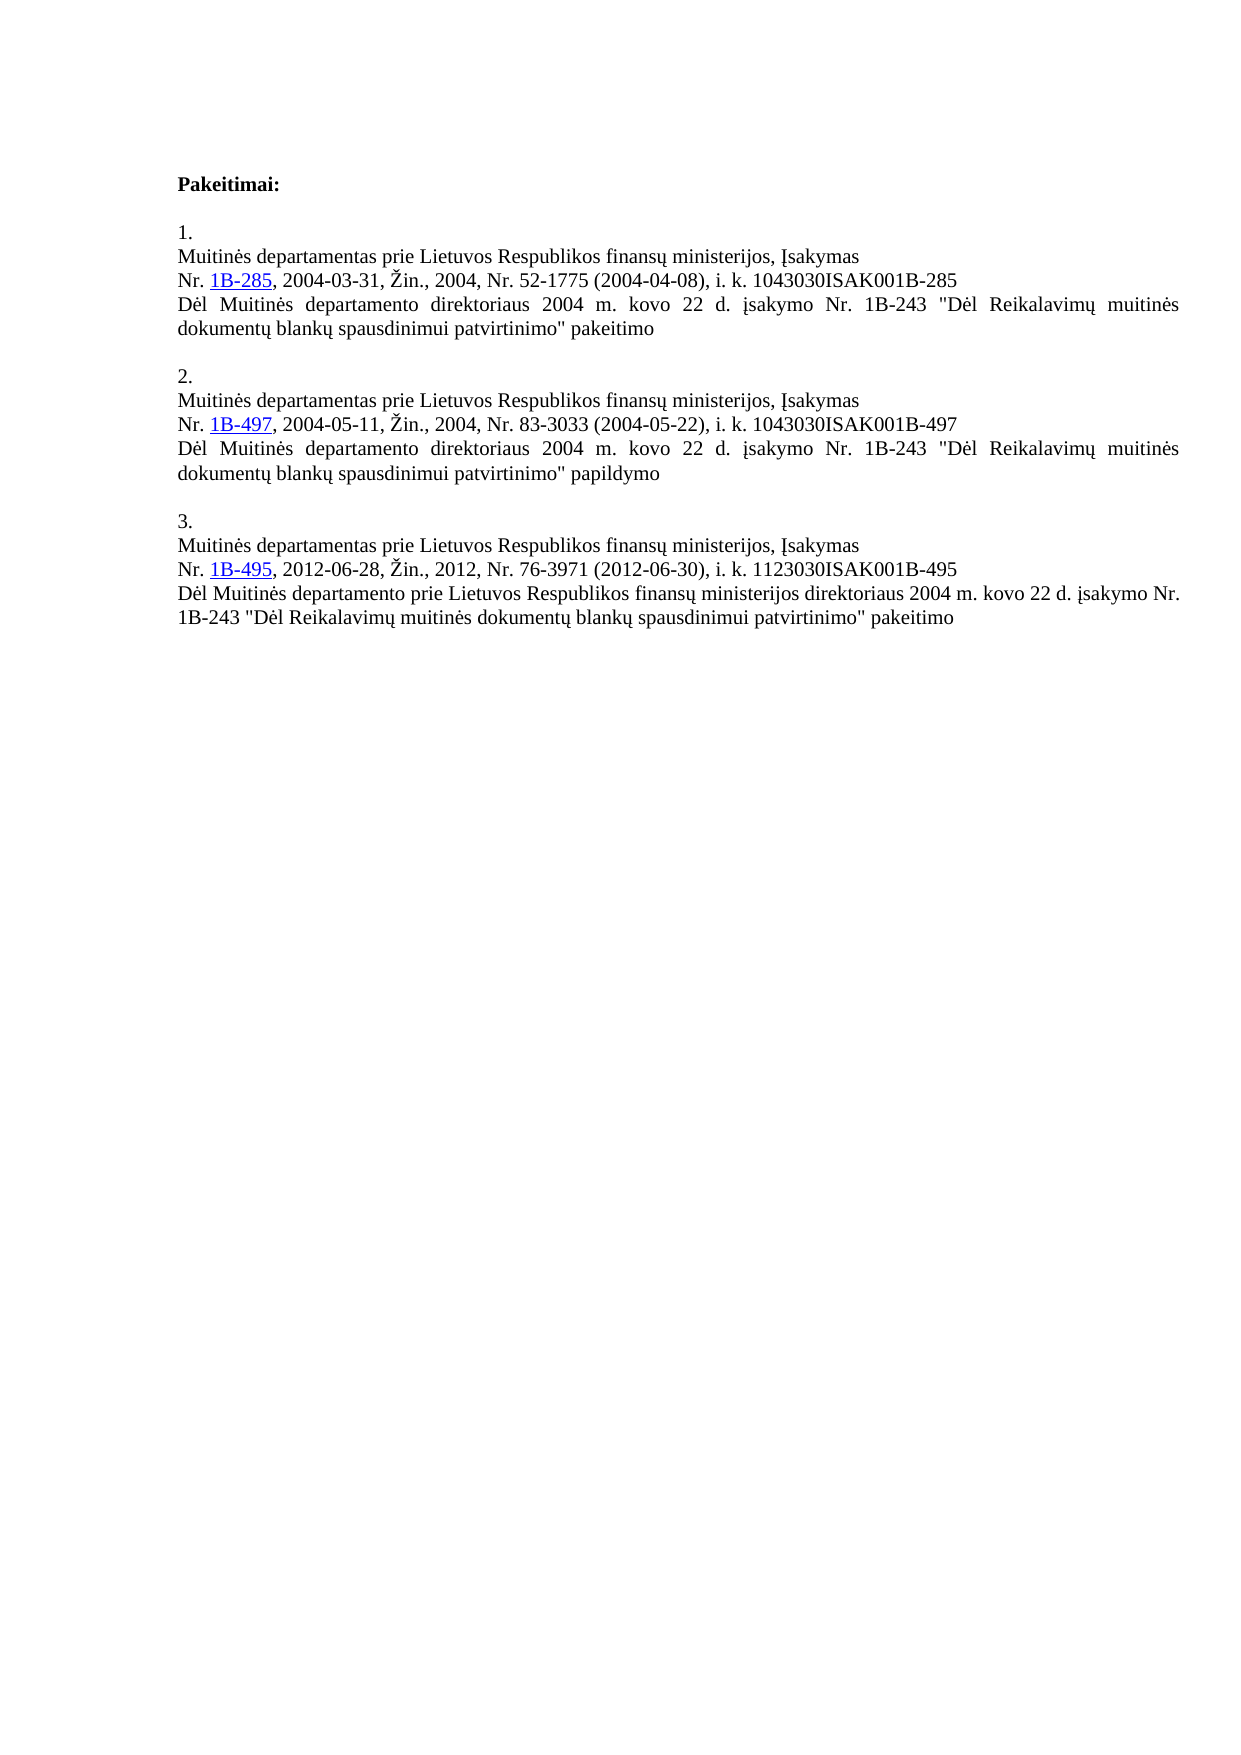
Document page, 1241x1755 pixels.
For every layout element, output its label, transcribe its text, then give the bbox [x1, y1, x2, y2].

text 2. [177, 364, 1181, 388]
text Nr. 1B-495, 2012-06-28, Žin., 2012, Nr. 76-3971 (2012-06-30), i. k. 1123030ISAK001B-495 [177, 557, 1181, 581]
text Muitinės departamentas prie Lietuvos Respublikos finansų ministerijos, Įsakymas [177, 388, 1181, 412]
text Nr. 1B-497, 2004-05-11, Žin., 2004, Nr. 83-3033 (2004-05-22), i. k. 1043030ISAK001B-497 [177, 412, 1181, 436]
text Dėl Muitinės departamento direktoriaus 2004 m. kovo 22 d. įsakymo Nr. 1B-243 "Dėl Reikalavimų muitinės dokumentų blankų spausdinimui patvirtinimo" papildymo [177, 436, 1181, 484]
text 3. [177, 508, 1181, 533]
text Pakeitimai: [177, 172, 1181, 196]
text Dėl Muitinės departamento prie Lietuvos Respublikos finansų ministerijos direktoriaus 2004 m. kovo 22 d. įsakymo Nr. 1B-243 "Dėl Reikalavimų muitinės dokumentų blankų spausdinimui patvirtinimo" pakeitimo [177, 581, 1181, 629]
text Nr. 1B-285, 2004-03-31, Žin., 2004, Nr. 52-1775 (2004-04-08), i. k. 1043030ISAK001B-285 [177, 268, 1181, 292]
text Dėl Muitinės departamento direktoriaus 2004 m. kovo 22 d. įsakymo Nr. 1B-243 "Dėl Reikalavimų muitinės dokumentų blankų spausdinimui patvirtinimo" pakeitimo [177, 292, 1181, 340]
text 1. [177, 220, 1181, 244]
text Muitinės departamentas prie Lietuvos Respublikos finansų ministerijos, Įsakymas [177, 533, 1181, 557]
text Muitinės departamentas prie Lietuvos Respublikos finansų ministerijos, Įsakymas [177, 244, 1181, 268]
